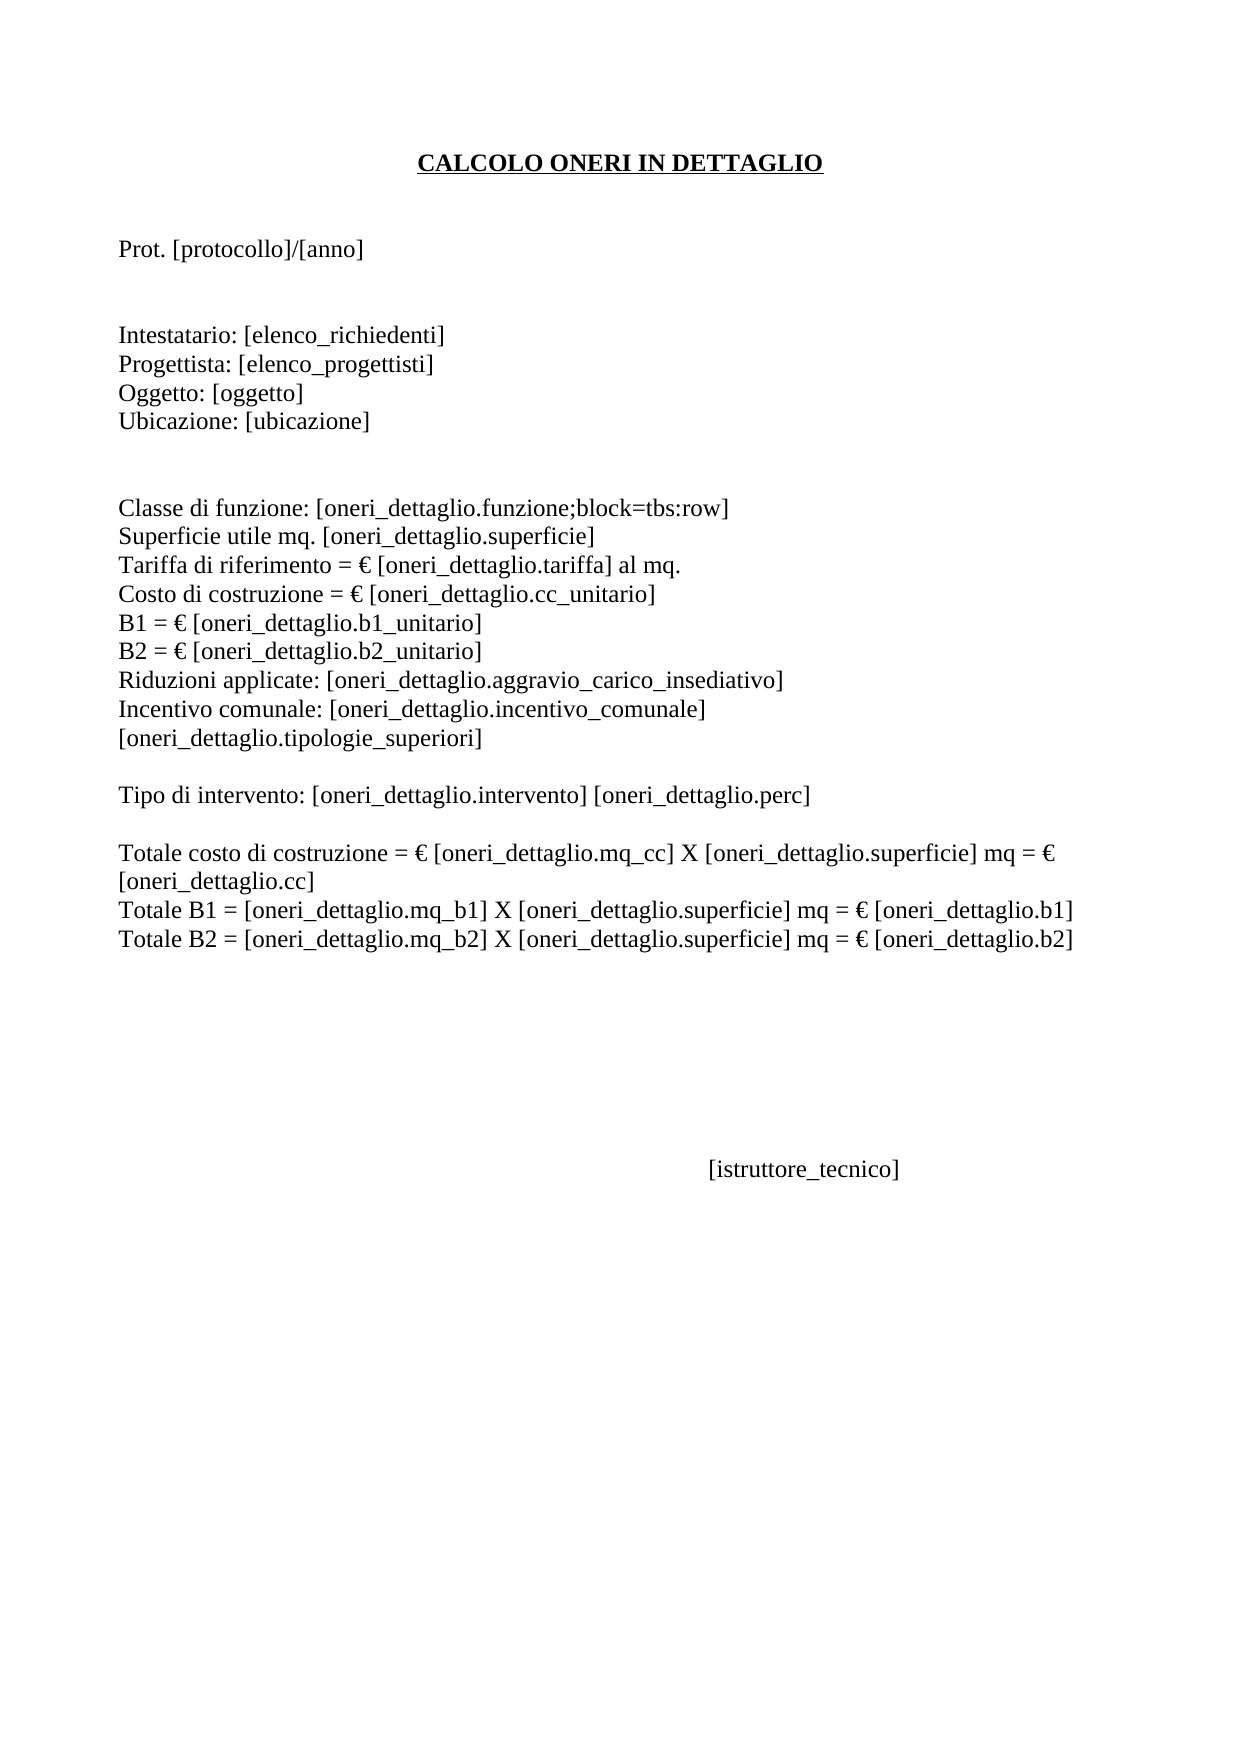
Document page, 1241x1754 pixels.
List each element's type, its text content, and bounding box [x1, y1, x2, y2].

text Ubicazione: [ubicazione] [118, 406, 1122, 435]
subtitle Prot. [protocollo]/[anno] [118, 234, 1122, 263]
subtitle CALCOLO ONERI IN DETTAGLIO [118, 148, 1122, 176]
text Oggetto: [oggetto] [118, 378, 1122, 406]
table_header Classe di funzione: [oneri_dettaglio.funzione;block=tbs:row] Superficie utile mq. [oneri_dettaglio.superficie] Tariffa di riferimento = € [oneri_dettaglio.tariffa] al mq. Costo di costruzione = € [oneri_dettaglio.cc_unitario] B1 = € [oneri_dettaglio.b1_unitario] B2 = € [oneri_dettaglio.b2_unitario] Riduzioni applicate: [oneri_dettaglio.aggravio_carico_insediativo] Incentivo comunale: [oneri_dettaglio.incentivo_comunale] [oneri_dettaglio.tipologie_superiori] Tipo di intervento: [oneri_dettaglio.intervento] [oneri_dettaglio.perc] Totale costo di costruzione = € [oneri_dettaglio.mq_cc] X [oneri_dettaglio.superficie] mq = € [oneri_dettaglio.cc] Totale B1 = [oneri_dettaglio.mq_b1] X [oneri_dettaglio.superficie] mq = € [oneri_dettaglio.b1] Totale B2 = [oneri_dettaglio.mq_b2] X [oneri_dettaglio.superficie] mq = € [oneri_dettaglio.b2] [118, 493, 1122, 1010]
text Intestatario: [elenco_richiedenti] [118, 320, 1122, 349]
text [istruttore_tecnico] [634, 1154, 1122, 1183]
text Progettista: [elenco_progettisti] [118, 349, 1122, 378]
